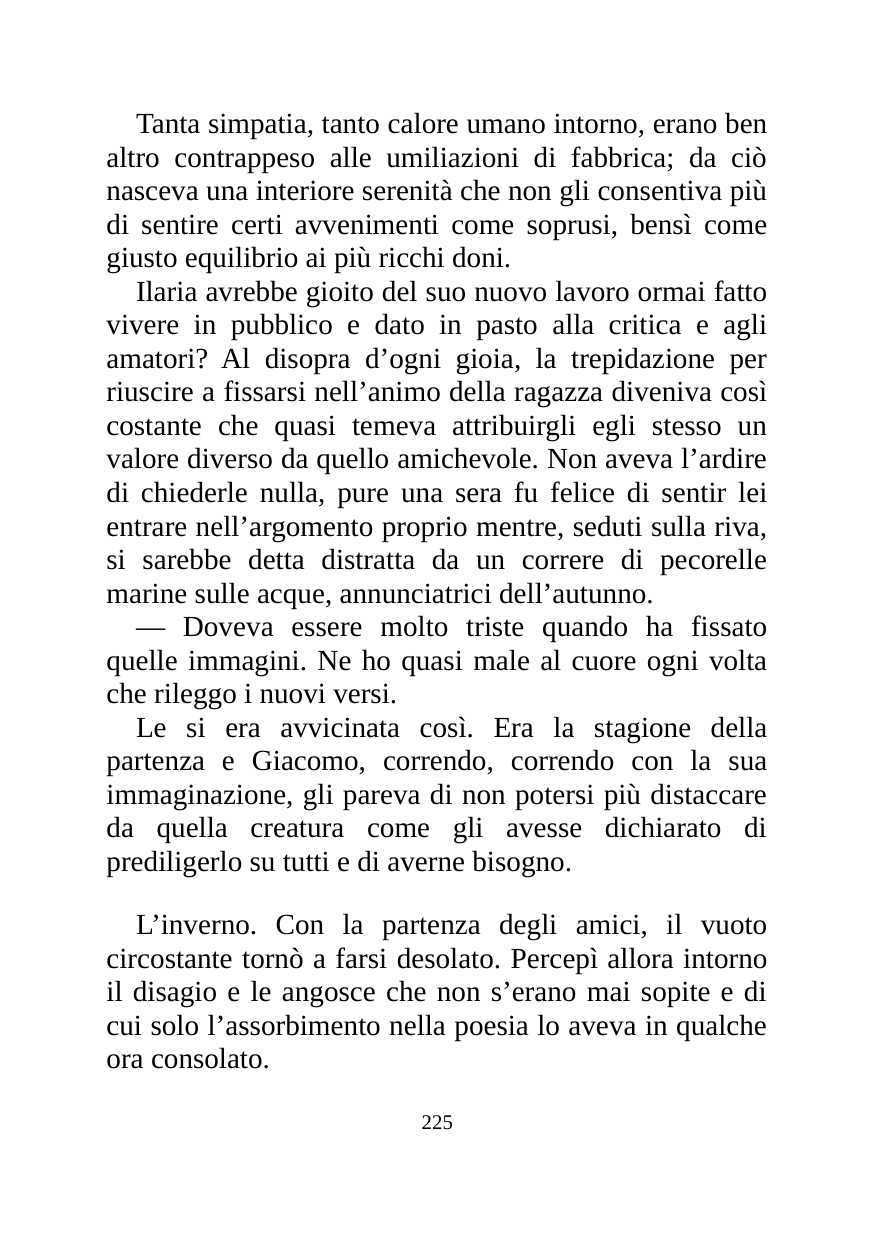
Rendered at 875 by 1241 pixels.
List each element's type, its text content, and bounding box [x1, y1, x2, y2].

text Ilaria avrebbe gioito del suo nuovo lavoro ormai fatto vivere in pubblico e dato in pasto alla critica e agli amatori? Al disopra d’ogni gioia, la trepidazione per riuscire a fissarsi nell’animo della ragazza diveniva così costante che quasi temeva attribuirgli egli stesso un valore diverso da quello amichevole. Non aveva l’ardire di chiederle nulla, pure una sera fu felice di sentir lei entrare nell’argomento proprio mentre, seduti sulla riva, si sarebbe detta distratta da un correre di pecorelle marine sulle acque, annunciatrici dell’autunno. [106, 274, 768, 609]
text Le si era avvicinata così. Era la stagione della partenza e Giacomo, correndo, correndo con la sua immaginazione, gli pareva di non potersi più distaccare da quella creatura come gli avesse dichiarato di prediligerlo su tutti e di averne bisogno. [106, 710, 768, 878]
text — Doveva essere molto triste quando ha fissato quelle immagini. Ne ho quasi male al cuore ogni volta che rileggo i nuovi versi. [106, 609, 768, 710]
text Tanta simpatia, tanto calore umano intorno, erano ben altro contrappeso alle umiliazioni di fabbrica; da ciò nasceva una interiore serenità che non gli consentiva più di sentire certi avvenimenti come soprusi, bensì come giusto equilibrio ai più ricchi doni. [106, 106, 768, 274]
text L’inverno. Con la partenza degli amici, il vuoto circostante tornò a farsi desolato. Percepì allora intorno il disagio e le angosce che non s’erano mai sopite e di cui solo l’assorbimento nella poesia lo aveva in qualche ora consolato. [106, 907, 768, 1075]
